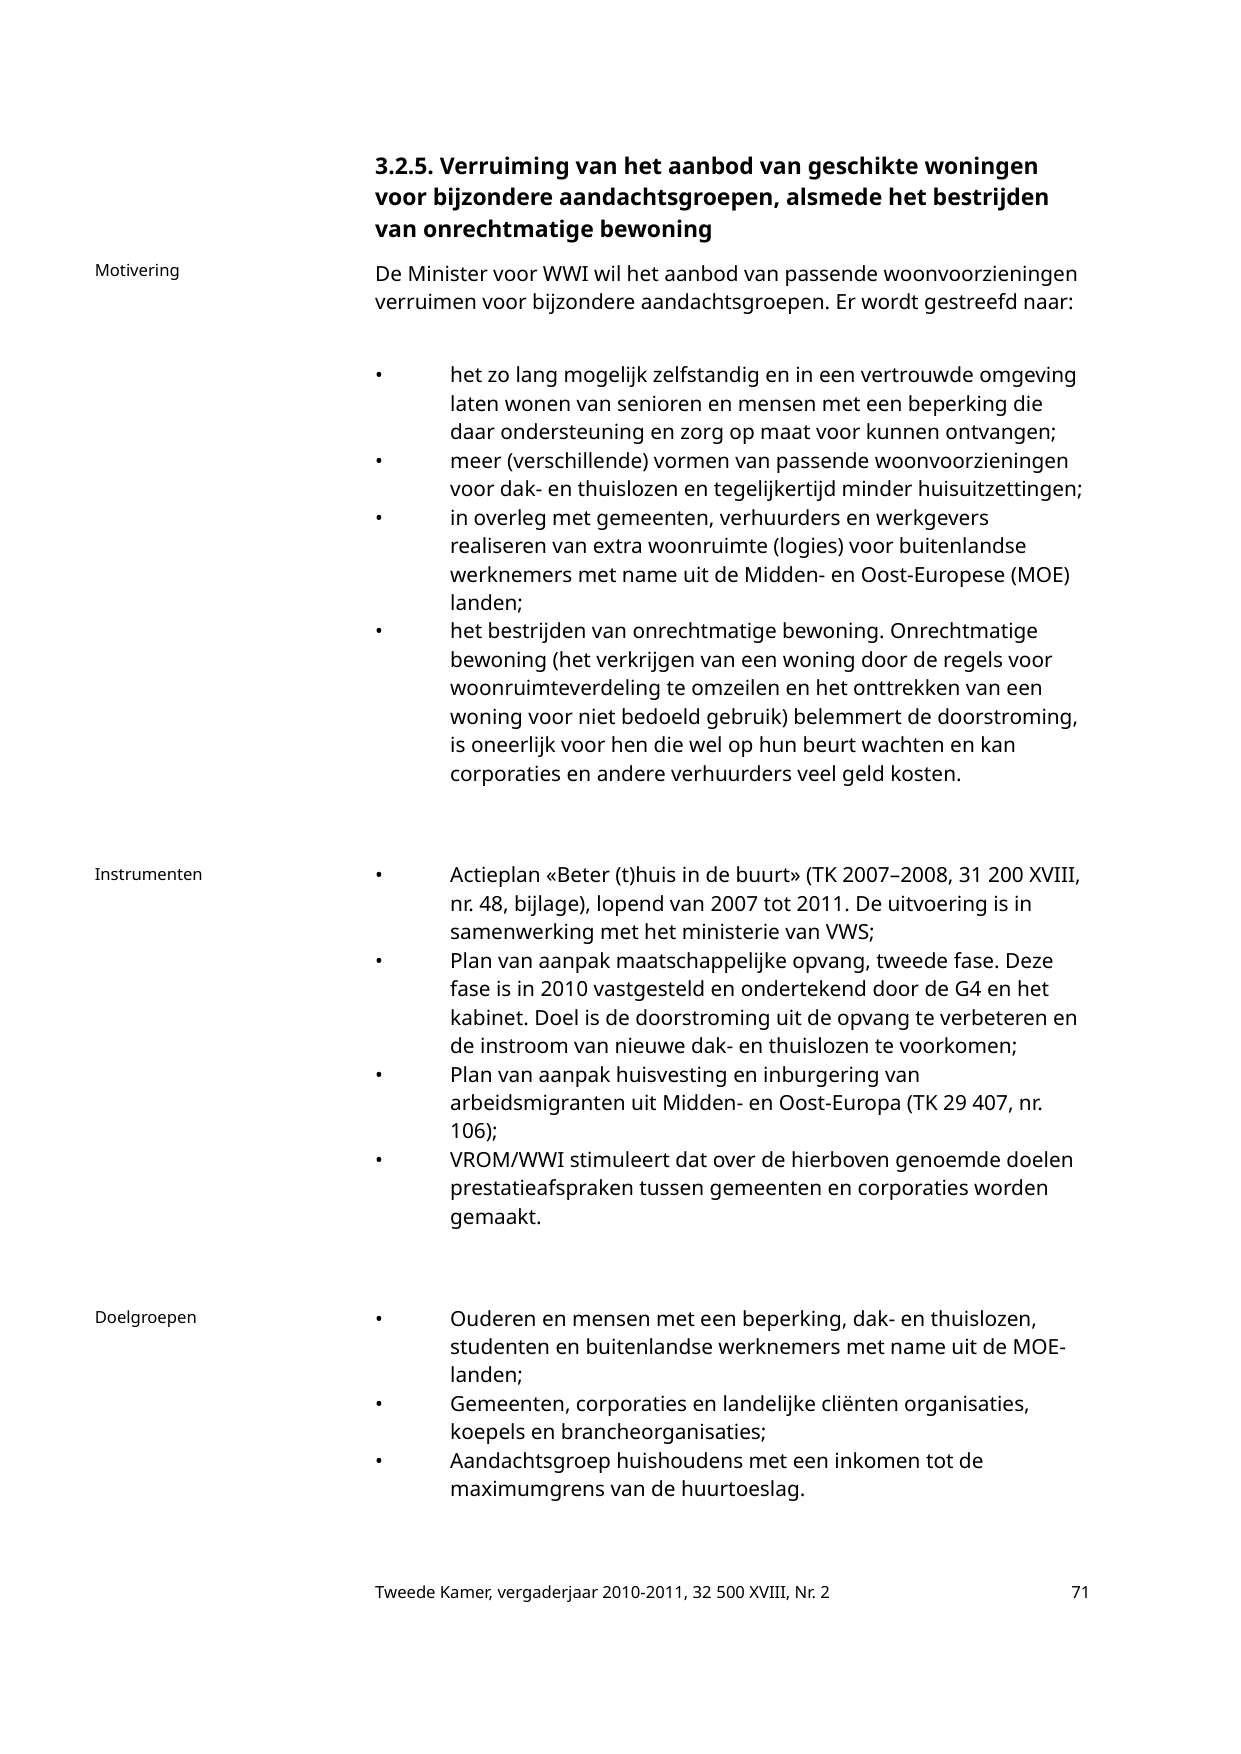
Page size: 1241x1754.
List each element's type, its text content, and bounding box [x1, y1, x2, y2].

text Motivering [94, 259, 328, 281]
list meer (verschillende) vormen van passende woonvoorzieningen voor dak- en thuislozen en tegelijkertijd minder huisuitzettingen; [375, 446, 1090, 503]
text Doelgroepen [94, 1305, 328, 1328]
text Instrumenten [94, 862, 328, 885]
list het zo lang mogelijk zelfstandig en in een vertrouwde omgeving laten wonen van senioren en mensen met een beperking die daar ondersteuning en zorg op maat voor kunnen ontvangen; [375, 361, 1090, 446]
list Ouderen en mensen met een beperking, dak- en thuislozen, studenten en buitenlandse werknemers met name uit de MOE-landen; [375, 1304, 1090, 1389]
list Plan van aanpak huisvesting en inburgering van arbeidsmigranten uit Midden- en Oost-Europa (TK 29 407, nr. 106); [375, 1060, 1090, 1145]
subtitle 3.2.5. Verruiming van het aanbod van geschikte woningen voor bijzondere aandachtsgroepen, alsmede het bestrijden van onrechtmatige bewoning [375, 150, 1090, 244]
list Gemeenten, corporaties en landelijke cliënten organisaties, koepels en brancheorganisaties; [375, 1389, 1090, 1446]
list Plan van aanpak maatschappelijke opvang, tweede fase. Deze fase is in 2010 vastgesteld en ondertekend door de G4 en het kabinet. Doel is de doorstroming uit de opvang te verbeteren en de instroom van nieuwe dak- en thuislozen te voorkomen; [375, 946, 1090, 1060]
list Aandachtsgroep huishoudens met een inkomen tot de maximumgrens van de huurtoeslag. [375, 1446, 1090, 1503]
list het bestrijden van onrechtmatige bewoning. Onrechtmatige bewoning (het verkrijgen van een woning door de regels voor woonruimteverdeling te omzeilen en het onttrekken van een woning voor niet bedoeld gebruik) belemmert de doorstroming, is oneerlijk voor hen die wel op hun beurt wachten en kan corporaties en andere verhuurders veel geld kosten. [375, 617, 1090, 787]
text De Minister voor WWI wil het aanbod van passende woonvoorzieningen verruimen voor bijzondere aandachtsgroepen. Er wordt gestreefd naar: [375, 259, 1090, 316]
list VROM/WWI stimuleert dat over de hierboven genoemde doelen prestatieafspraken tussen gemeenten en corporaties worden gemaakt. [375, 1145, 1090, 1230]
list in overleg met gemeenten, verhuurders en werkgevers realiseren van extra woonruimte (logies) voor buitenlandse werknemers met name uit de Midden- en Oost-Europese (MOE) landen; [375, 503, 1090, 617]
list Actieplan «Beter (t)huis in de buurt» (TK 2007–2008, 31 200 XVIII, nr. 48, bijlage), lopend van 2007 tot 2011. De uitvoering is in samenwerking met het ministerie van VWS; [375, 861, 1090, 946]
